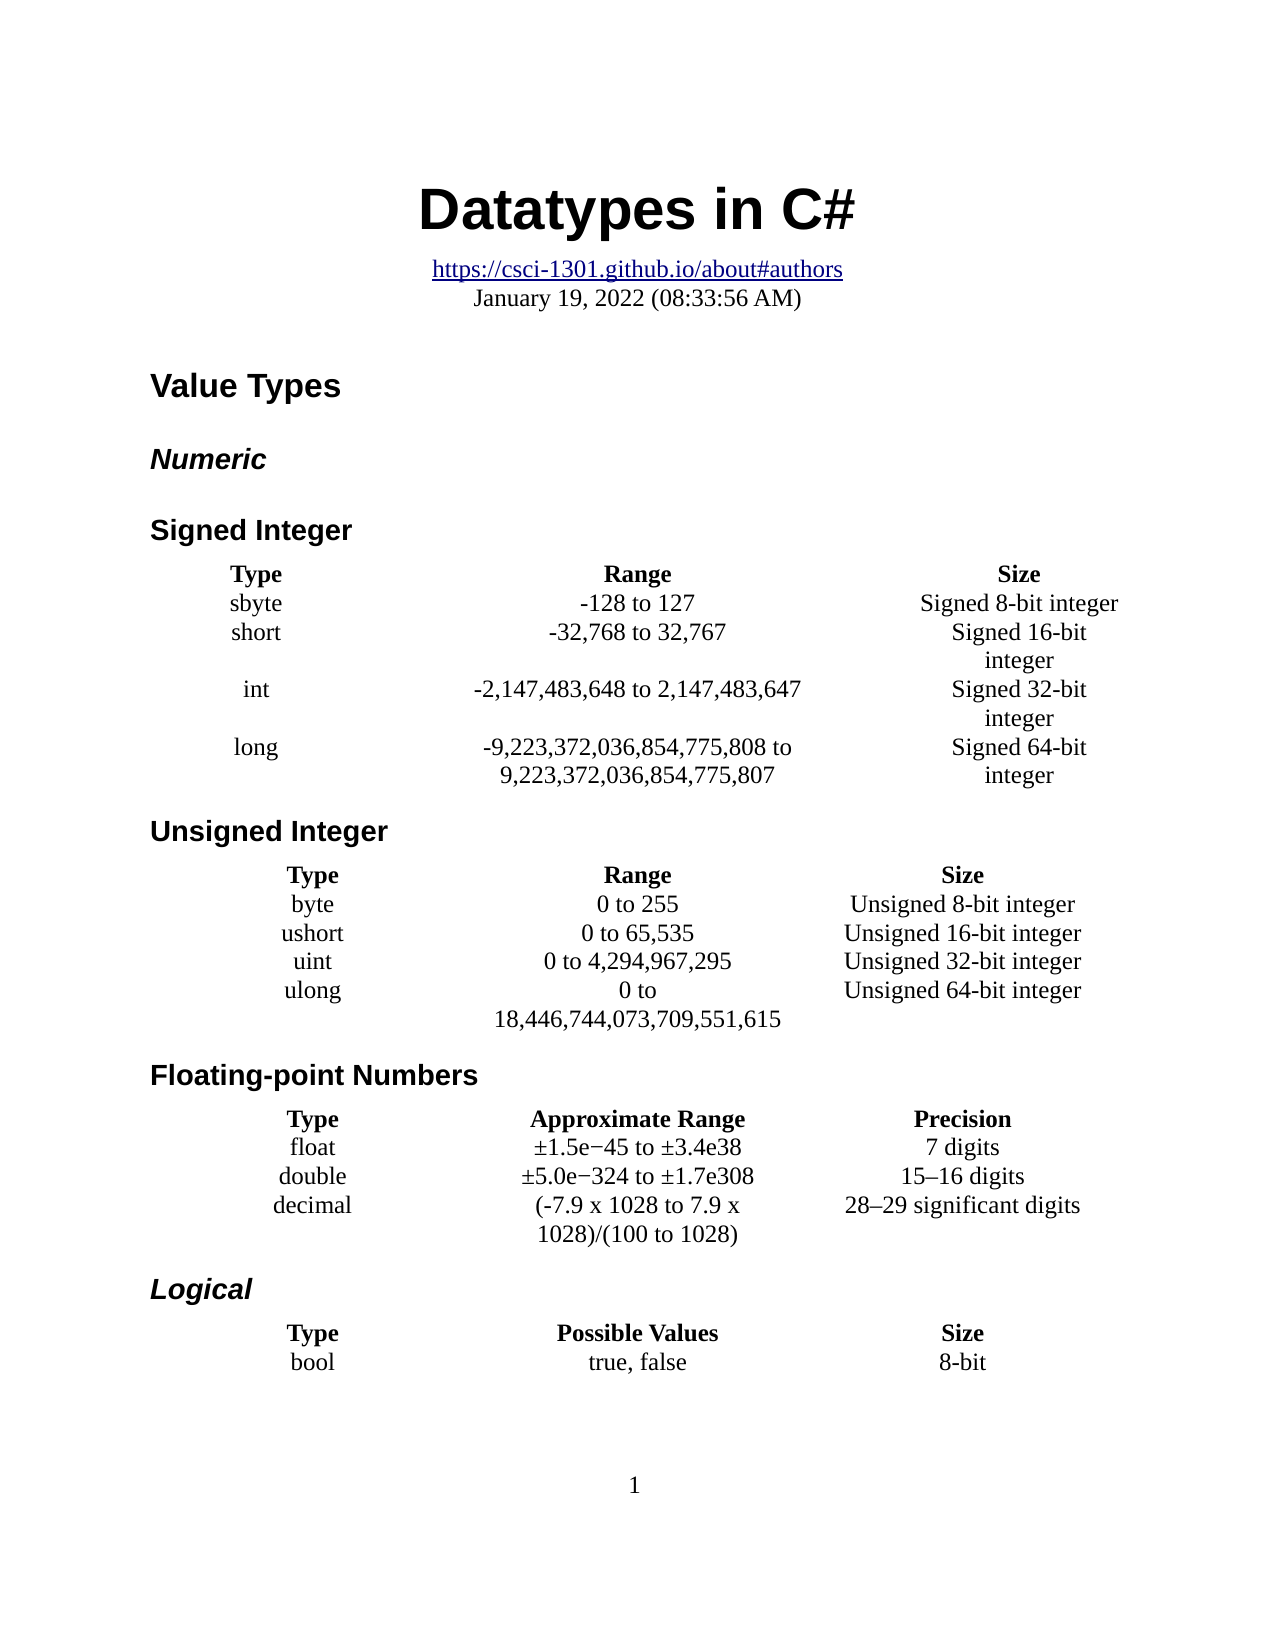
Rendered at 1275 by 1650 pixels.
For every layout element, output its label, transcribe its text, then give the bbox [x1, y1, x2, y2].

table_cell Signed 8-bit integer [913, 588, 1125, 617]
table_cell (-7.9 x 1028 to 7.9 x 1028)/(100 to 1028) [475, 1190, 800, 1247]
subtitle Numeric [150, 442, 1125, 476]
table_cell ±5.0e−324 to ±1.7e308 [475, 1161, 800, 1190]
table_cell Unsigned 8-bit integer [800, 889, 1125, 918]
table_cell -2,147,483,648 to 2,147,483,647 [362, 674, 913, 732]
table_header Precision [800, 1104, 1125, 1132]
table_header Range [475, 860, 800, 889]
table_cell 7 digits [800, 1133, 1125, 1161]
table_header Size [913, 559, 1125, 588]
table_header Range [362, 559, 913, 588]
table_cell true, false [475, 1347, 800, 1376]
table_cell double [150, 1161, 475, 1190]
table_cell 0 to 255 [475, 889, 800, 918]
table_cell Signed 64-bit integer [913, 732, 1125, 789]
table_cell bool [150, 1347, 475, 1376]
table_cell Unsigned 16-bit integer [800, 918, 1125, 946]
table_cell -9,223,372,036,854,775,808 to 9,223,372,036,854,775,807 [362, 732, 913, 789]
table_header Type [150, 1104, 475, 1132]
table_cell Unsigned 64-bit integer [800, 975, 1125, 1033]
table_cell 15–16 digits [800, 1161, 1125, 1190]
text https://csci-1301.github.io/about#authors [150, 254, 1125, 283]
table_cell ±1.5e−45 to ±3.4e38 [475, 1133, 800, 1161]
table_cell short [150, 617, 362, 674]
table_cell byte [150, 889, 475, 918]
table_cell Unsigned 32-bit integer [800, 946, 1125, 975]
table_cell sbyte [150, 588, 362, 617]
subtitle Floating-point Numbers [150, 1058, 1125, 1091]
table_cell Signed 16-bit integer [913, 617, 1125, 674]
table_cell 0 to 65,535 [475, 918, 800, 946]
table_header Size [800, 1319, 1125, 1347]
table_header Approximate Range [475, 1104, 800, 1132]
table_cell 0 to 18,446,744,073,709,551,615 [475, 975, 800, 1033]
table_cell int [150, 674, 362, 732]
table_cell 0 to 4,294,967,295 [475, 946, 800, 975]
table_cell ushort [150, 918, 475, 946]
table_cell long [150, 732, 362, 789]
table_header Possible Values [475, 1319, 800, 1347]
subtitle Signed Integer [150, 513, 1125, 547]
title Datatypes in C# [150, 175, 1125, 242]
table_cell 8-bit [800, 1347, 1125, 1376]
table_cell -32,768 to 32,767 [362, 617, 913, 674]
subtitle Logical [150, 1272, 1125, 1306]
text January 19, 2022 (08:33:56 AM) [150, 283, 1125, 312]
table_cell decimal [150, 1190, 475, 1247]
table_header Size [800, 860, 1125, 889]
table_header Type [150, 860, 475, 889]
table_cell float [150, 1133, 475, 1161]
table_cell Signed 32-bit integer [913, 674, 1125, 732]
table_header Type [150, 559, 362, 588]
table_header Type [150, 1319, 475, 1347]
table_cell 28–29 significant digits [800, 1190, 1125, 1247]
subtitle Unsigned Integer [150, 814, 1125, 848]
subtitle Value Types [150, 366, 1125, 404]
table_cell ulong [150, 975, 475, 1033]
table_cell uint [150, 946, 475, 975]
table_cell -128 to 127 [362, 588, 913, 617]
